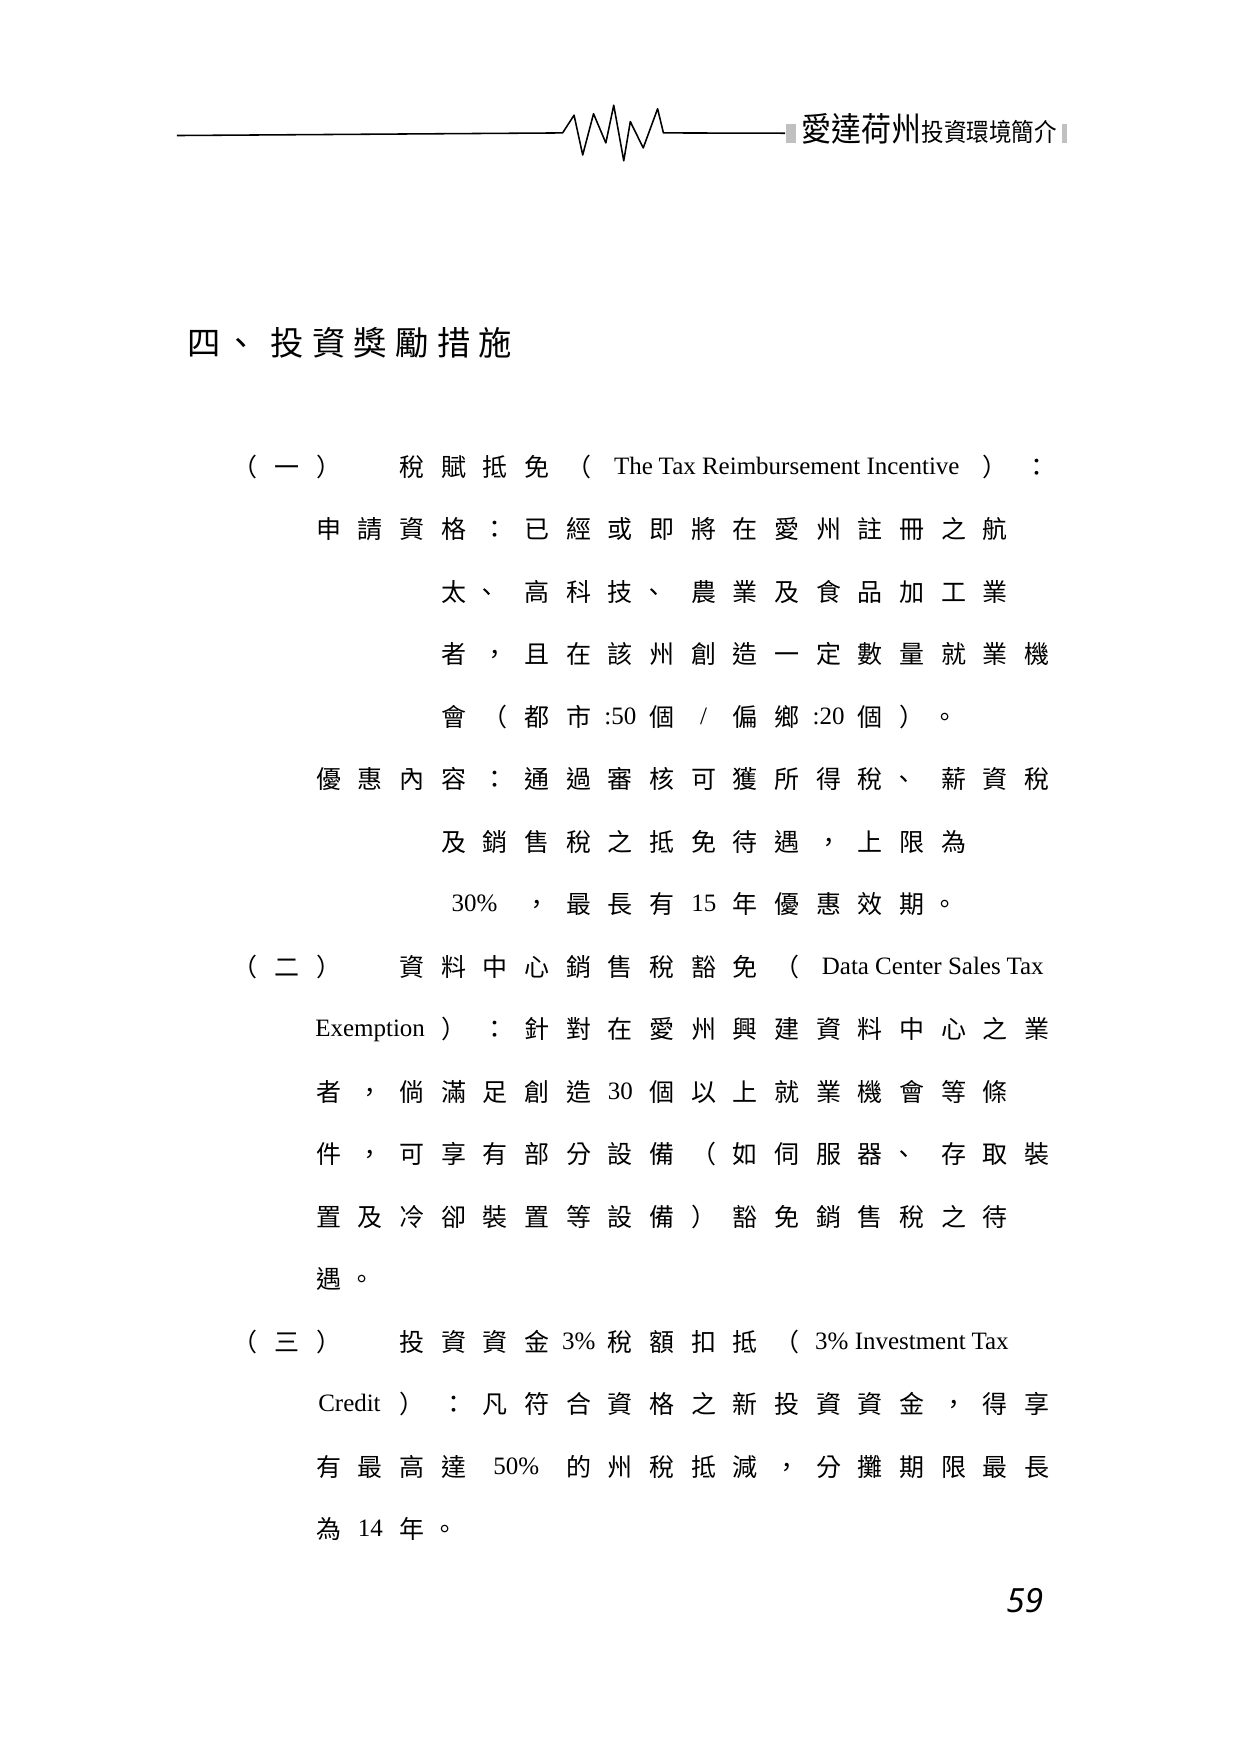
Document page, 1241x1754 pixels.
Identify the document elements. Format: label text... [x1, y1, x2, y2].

text 優惠內容：通過審核可獲所得稅、薪資稅及銷售稅之抵免待遇，上限為30%，最長有15年優惠效期。 [281, 736, 1058, 924]
text 四、投資獎勵措施 [183, 299, 1058, 361]
text （二） 資料中心銷售稅豁免（Data Center Sales Tax Exemption）：針對在愛州興建資料中心之業者，倘滿足創造30個以上就業機會等條件，可享有部分設備（如伺服器、存取裝置及冷卻裝置等設備）豁免銷售稅之待遇。 [207, 924, 1058, 1299]
text （一） 稅賦抵免（The Tax Reimbursement Incentive）： [207, 424, 1058, 486]
text （三） 投資資金3%稅額扣抵（3% Investment Tax Credit）：凡符合資格之新投資資金，得享有最高達50%的州稅抵減，分攤期限最長為14年。 [207, 1299, 1058, 1549]
text 申請資格：已經或即將在愛州註冊之航太、高科技、農業及食品加工業者，且在該州創造一定數量就業機會（都市:50個/偏鄉:20個）。 [281, 486, 1058, 736]
